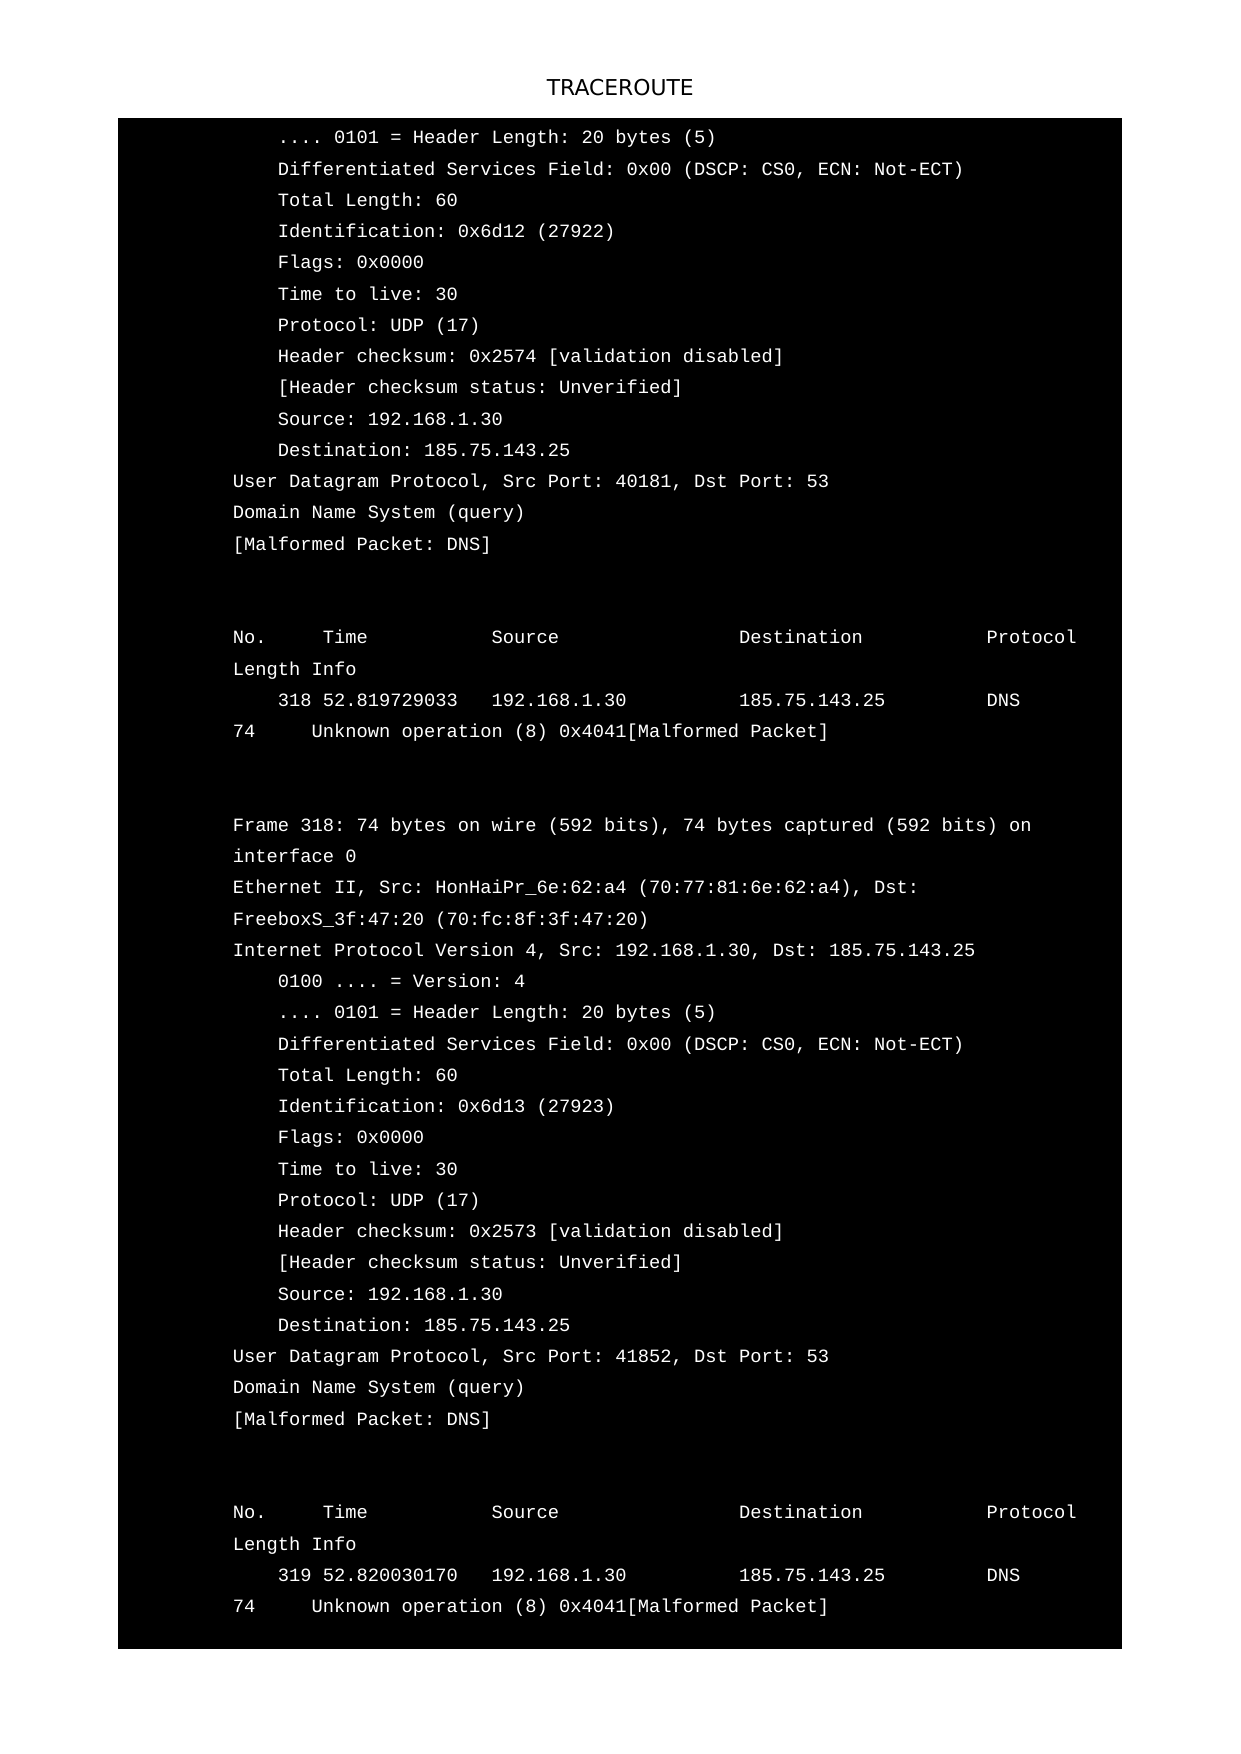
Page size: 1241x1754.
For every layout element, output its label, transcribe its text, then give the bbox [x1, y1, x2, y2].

table_cell [118, 931, 217, 962]
table_cell Header checksum: 0x2574 [validation disabled] [217, 337, 1122, 368]
table_cell .... 0101 = Header Length: 20 bytes (5) [217, 993, 1122, 1024]
table_cell User Datagram Protocol, Src Port: 41852, Dst Port: 53 [217, 1337, 1122, 1368]
table_cell [118, 1431, 217, 1493]
table_cell [118, 118, 217, 149]
table_cell [118, 368, 217, 399]
table_cell [Header checksum status: Unverified] [217, 368, 1122, 399]
table_cell [118, 399, 217, 431]
table_cell [Malformed Packet: DNS] [217, 1399, 1122, 1431]
table_cell [118, 1556, 217, 1618]
table_cell Domain Name System (query) [217, 1368, 1122, 1399]
table_cell [118, 1024, 217, 1056]
table_cell [118, 1087, 217, 1118]
table_cell [118, 556, 217, 618]
table_cell Source: 192.168.1.30 [217, 1274, 1122, 1306]
table_cell .... 0101 = Header Length: 20 bytes (5) [217, 118, 1122, 149]
table_cell Protocol: UDP (17) [217, 306, 1122, 337]
table_cell [118, 806, 217, 868]
table_cell User Datagram Protocol, Src Port: 40181, Dst Port: 53 [217, 462, 1122, 493]
table_cell Domain Name System (query) [217, 493, 1122, 524]
table_cell [Malformed Packet: DNS] [217, 524, 1122, 556]
table_cell [118, 337, 217, 368]
table_cell Differentiated Services Field: 0x00 (DSCP: CS0, ECN: Not-ECT) [217, 149, 1122, 181]
table_cell Identification: 0x6d13 (27923) [217, 1087, 1122, 1118]
table_cell Time to live: 30 [217, 1149, 1122, 1181]
table_cell Protocol: UDP (17) [217, 1181, 1122, 1212]
table_cell [Header checksum status: Unverified] [217, 1243, 1122, 1274]
table_cell [118, 493, 217, 524]
table_cell [217, 1618, 1122, 1649]
table_cell [118, 462, 217, 493]
table_cell Differentiated Services Field: 0x00 (DSCP: CS0, ECN: Not-ECT) [217, 1024, 1122, 1056]
table_cell Flags: 0x0000 [217, 1118, 1122, 1149]
table_cell Internet Protocol Version 4, Src: 192.168.1.30, Dst: 185.75.143.25 [217, 931, 1122, 962]
table_cell [118, 274, 217, 306]
table_cell [217, 556, 1122, 618]
table_cell [118, 1118, 217, 1149]
table_cell [118, 306, 217, 337]
table_cell [118, 1618, 217, 1649]
table_cell Frame 318: 74 bytes on wire (592 bits), 74 bytes captured (592 bits) on interface 0 [217, 806, 1122, 868]
table_cell 319 52.820030170 192.168.1.30 185.75.143.25 DNS 74 Unknown operation (8) 0x4041[Malformed Packet] [217, 1556, 1122, 1618]
table_cell [118, 1149, 217, 1181]
table_cell [118, 1056, 217, 1087]
table_cell Total Length: 60 [217, 1056, 1122, 1087]
table_cell [118, 1181, 217, 1212]
table_cell No. Time Source Destination Protocol Length Info [217, 1493, 1122, 1556]
table_cell [118, 243, 217, 274]
table_cell [118, 181, 217, 212]
table_cell Time to live: 30 [217, 274, 1122, 306]
table_cell [118, 212, 217, 243]
table_cell [118, 524, 217, 556]
table_cell Ethernet II, Src: HonHaiPr_6e:62:a4 (70:77:81:6e:62:a4), Dst: FreeboxS_3f:47:20 (70:fc:8f:3f:47:20) [217, 868, 1122, 931]
table_cell [118, 1212, 217, 1243]
table_cell Identification: 0x6d12 (27922) [217, 212, 1122, 243]
table_cell [118, 1274, 217, 1306]
table_cell Destination: 185.75.143.25 [217, 1306, 1122, 1337]
table_cell [118, 868, 217, 931]
table_cell [118, 681, 217, 743]
table_cell [118, 1368, 217, 1399]
table_cell [118, 743, 217, 806]
table_cell [118, 962, 217, 993]
table_cell Flags: 0x0000 [217, 243, 1122, 274]
table_cell [118, 1243, 217, 1274]
table_cell Total Length: 60 [217, 181, 1122, 212]
table_cell [217, 743, 1122, 806]
table_cell [118, 1337, 217, 1368]
table_cell [118, 993, 217, 1024]
table_cell 318 52.819729033 192.168.1.30 185.75.143.25 DNS 74 Unknown operation (8) 0x4041[Malformed Packet] [217, 681, 1122, 743]
table_cell [118, 618, 217, 681]
table_cell [118, 431, 217, 462]
table_cell [217, 1431, 1122, 1493]
table_cell [118, 1306, 217, 1337]
table_cell [118, 1399, 217, 1431]
table_cell Source: 192.168.1.30 [217, 399, 1122, 431]
table_cell No. Time Source Destination Protocol Length Info [217, 618, 1122, 681]
table_cell [118, 149, 217, 181]
table_cell 0100 .... = Version: 4 [217, 962, 1122, 993]
table_cell Header checksum: 0x2573 [validation disabled] [217, 1212, 1122, 1243]
table_cell [118, 1493, 217, 1556]
table_cell Destination: 185.75.143.25 [217, 431, 1122, 462]
